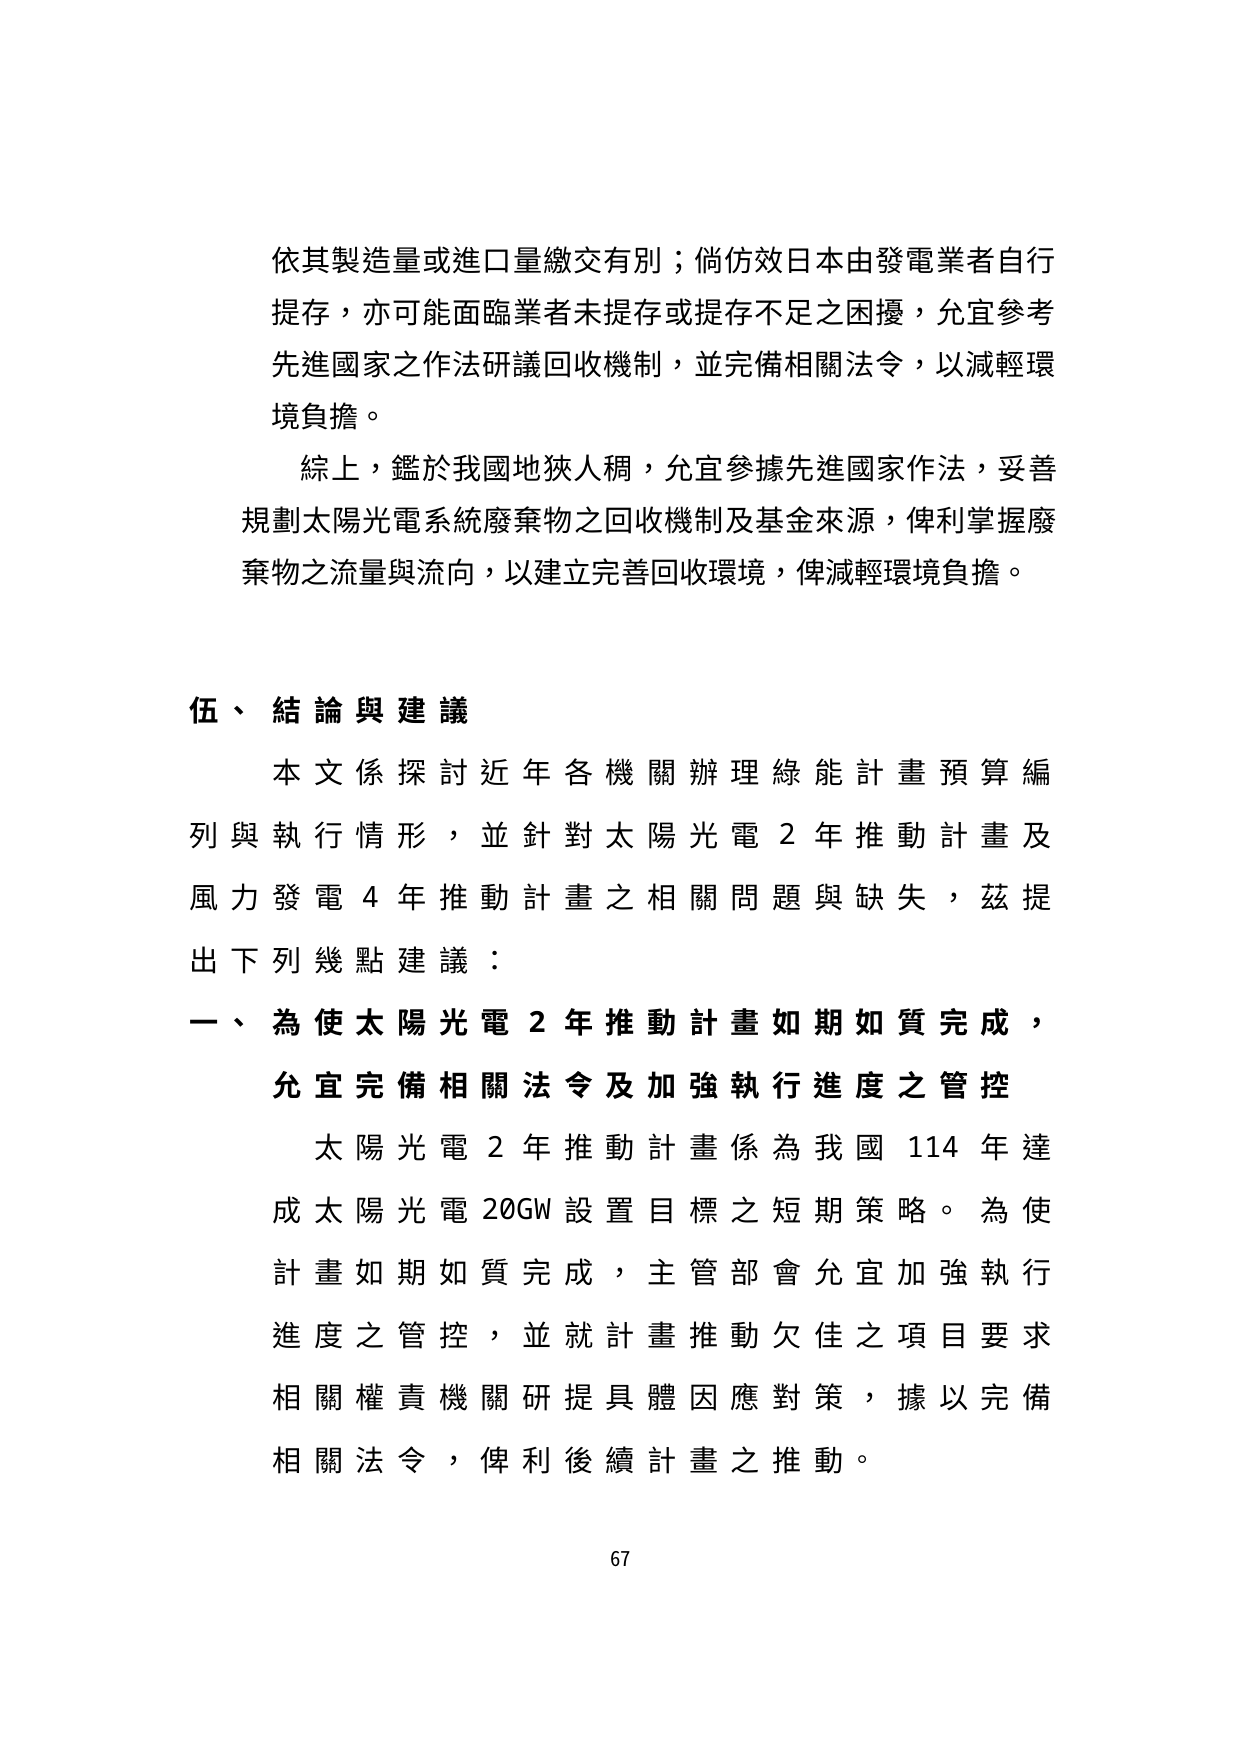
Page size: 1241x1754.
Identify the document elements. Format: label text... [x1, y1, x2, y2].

text 本文係探討近年各機關辦理綠能計畫預算編列與執行情形，並針對太陽光電2年推動計畫及風力發電4年推動計畫之相關問題與缺失，茲提出下列幾點建議： [183, 729, 1058, 979]
text 太陽光電2年推動計畫係為我國114年達成太陽光電20GW設置目標之短期策略。為使計畫如期如質完成，主管部會允宜加強執行進度之管控，並就計畫推動欠佳之項目要求相關權責機關研提具體因應對策，據以完備相關法令，俾利後續計畫之推動。 [242, 1104, 1058, 1479]
text 伍、結論與建議 [183, 667, 1058, 729]
text 一、為使太陽光電2年推動計畫如期如質完成，允宜完備相關法令及加強執行進度之管控 [183, 979, 1058, 1104]
text 依其製造量或進口量繳交有別；倘仿效日本由發電業者自行提存，亦可能面臨業者未提存或提存不足之困擾，允宜參考先進國家之作法研議回收機制，並完備相關法令，以減輕環境負擔。 [271, 229, 1058, 438]
text 綜上，鑑於我國地狹人稠，允宜參據先進國家作法，妥善規劃太陽光電系統廢棄物之回收機制及基金來源，俾利掌握廢棄物之流量與流向，以建立完善回收環境，俾減輕環境負擔。 [242, 438, 1058, 594]
